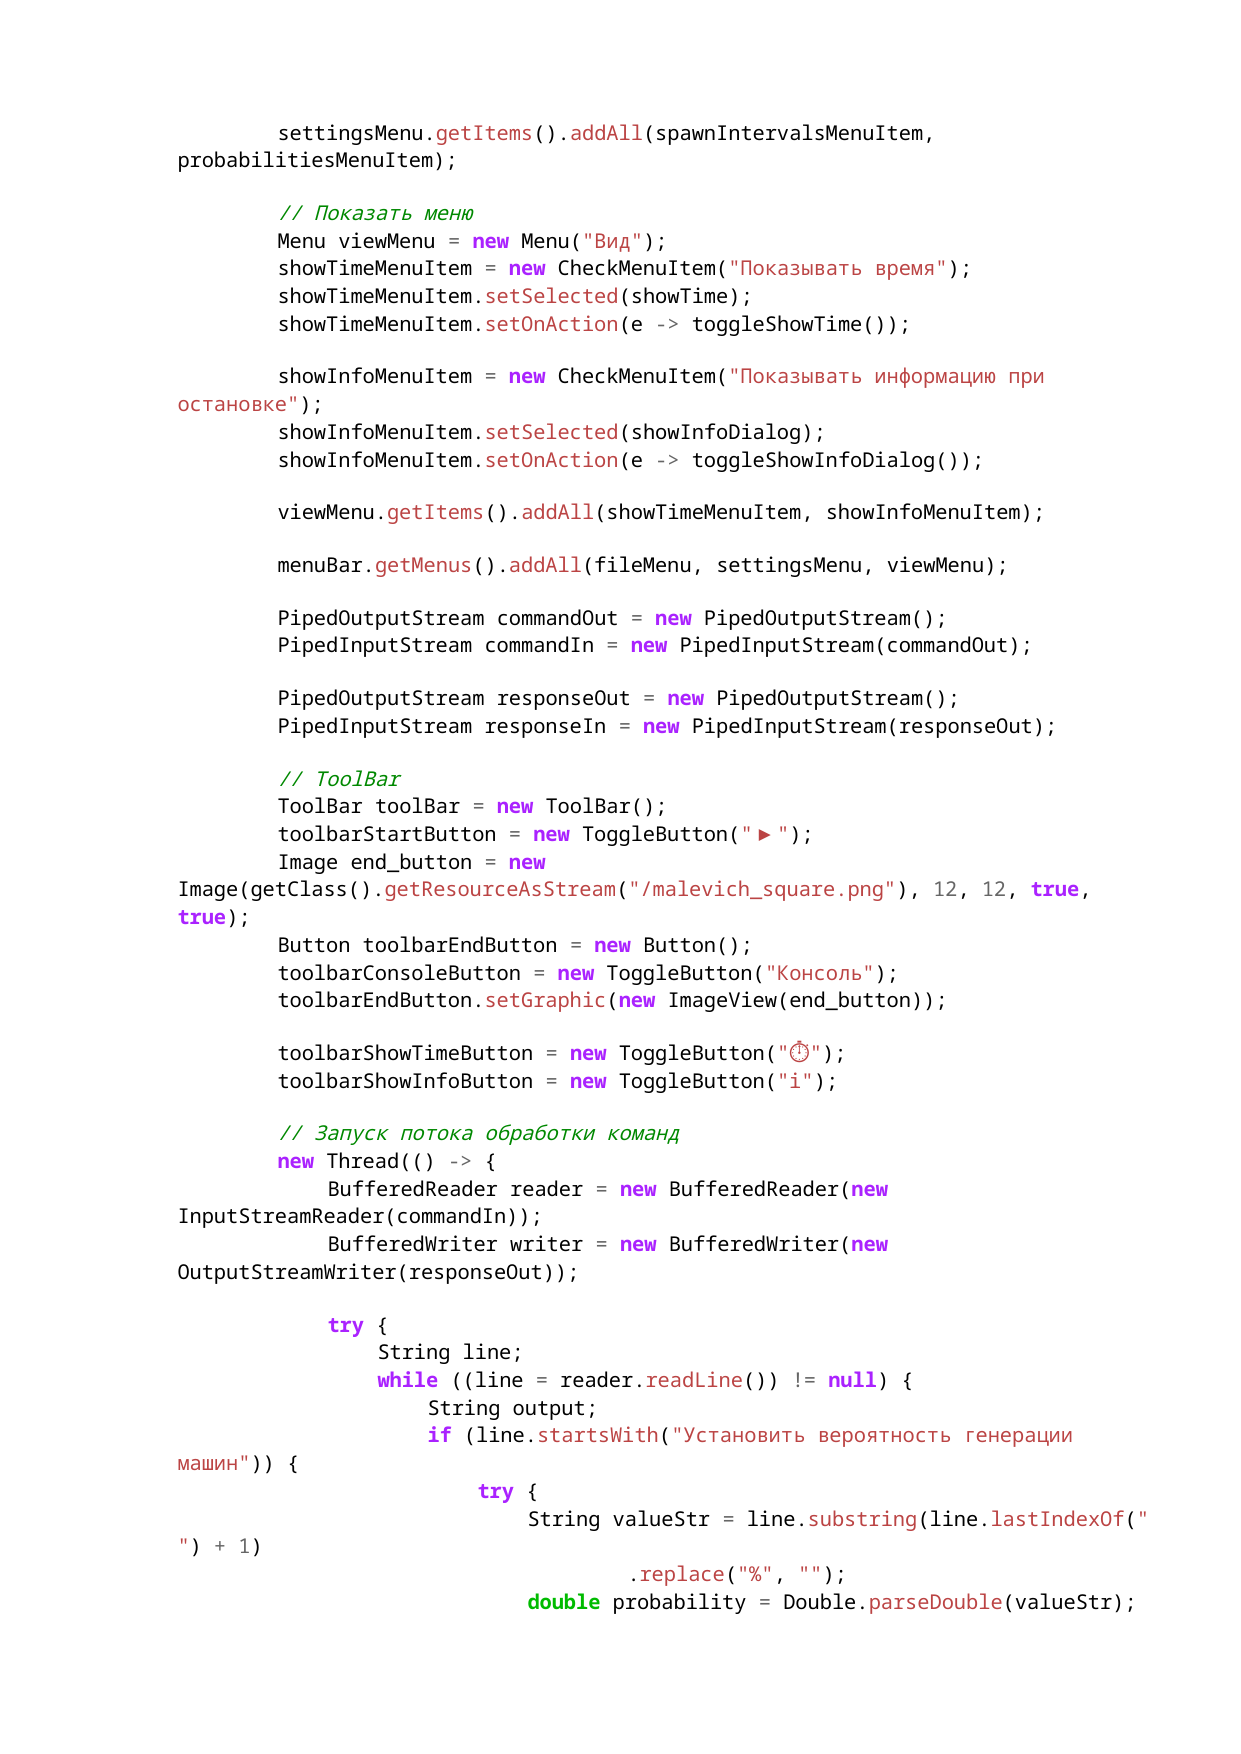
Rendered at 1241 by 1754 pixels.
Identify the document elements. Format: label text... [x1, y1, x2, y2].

text PipedOutputStream commandOut = new PipedOutputStream(); [177, 603, 1152, 631]
text String valueStr = line.substring(line.lastIndexOf(" ") + 1) [177, 1504, 1152, 1559]
text toolbarConsoleButton = new ToggleButton("Консоль"); [177, 958, 1152, 986]
text showInfoMenuItem.setOnAction(e -> toggleShowInfoDialog()); [177, 445, 1152, 473]
text while ((line = reader.readLine()) != null) { [177, 1366, 1152, 1393]
text BufferedReader reader = new BufferedReader(new InputStreamReader(commandIn)); [177, 1174, 1152, 1230]
text Menu viewMenu = new Menu("Вид"); [177, 226, 1152, 254]
text toolbarEndButton.setGraphic(new ImageView(end_button)); [177, 986, 1152, 1013]
text toolbarShowTimeButton = new ToggleButton("⏱"); [177, 1038, 1152, 1066]
text toolbarStartButton = new ToggleButton("▶"); [177, 819, 1152, 847]
text PipedInputStream responseIn = new PipedInputStream(responseOut); [177, 711, 1152, 739]
text try { [177, 1476, 1152, 1504]
text // Показать меню [177, 198, 1152, 226]
text showInfoMenuItem = new CheckMenuItem("Показывать информацию при остановке"); [177, 362, 1152, 417]
text Button toolbarEndButton = new Button(); [177, 930, 1152, 958]
text // Запуск потока обработки команд [177, 1119, 1152, 1147]
text try { [177, 1310, 1152, 1338]
text viewMenu.getItems().addAll(showTimeMenuItem, showInfoMenuItem); [177, 498, 1152, 526]
text double probability = Double.parseDouble(valueStr); [177, 1587, 1152, 1615]
text String line; [177, 1338, 1152, 1366]
text PipedOutputStream responseOut = new PipedOutputStream(); [177, 684, 1152, 711]
text // ToolBar [177, 764, 1152, 792]
text showTimeMenuItem.setSelected(showTime); [177, 282, 1152, 309]
text BufferedWriter writer = new BufferedWriter(new OutputStreamWriter(responseOut)); [177, 1230, 1152, 1285]
text String output; [177, 1393, 1152, 1421]
text showInfoMenuItem.setSelected(showInfoDialog); [177, 417, 1152, 445]
text showTimeMenuItem.setOnAction(e -> toggleShowTime()); [177, 309, 1152, 337]
text showTimeMenuItem = new CheckMenuItem("Показывать время"); [177, 254, 1152, 282]
text toolbarShowInfoButton = new ToggleButton("ℹ"); [177, 1066, 1152, 1094]
text menuBar.getMenus().addAll(fileMenu, settingsMenu, viewMenu); [177, 551, 1152, 578]
text if (line.startsWith("Установить вероятность генерации машин")) { [177, 1421, 1152, 1476]
text .replace("%", ""); [177, 1559, 1152, 1587]
text PipedInputStream commandIn = new PipedInputStream(commandOut); [177, 631, 1152, 659]
text Image end_button = new Image(getClass().getResourceAsStream("/malevich_square.png"), 12, 12, true, true); [177, 847, 1152, 930]
text settingsMenu.getItems().addAll(spawnIntervalsMenuItem, probabilitiesMenuItem); [177, 118, 1152, 173]
text new Thread(() -> { [177, 1147, 1152, 1174]
text ToolBar toolBar = new ToolBar(); [177, 792, 1152, 819]
